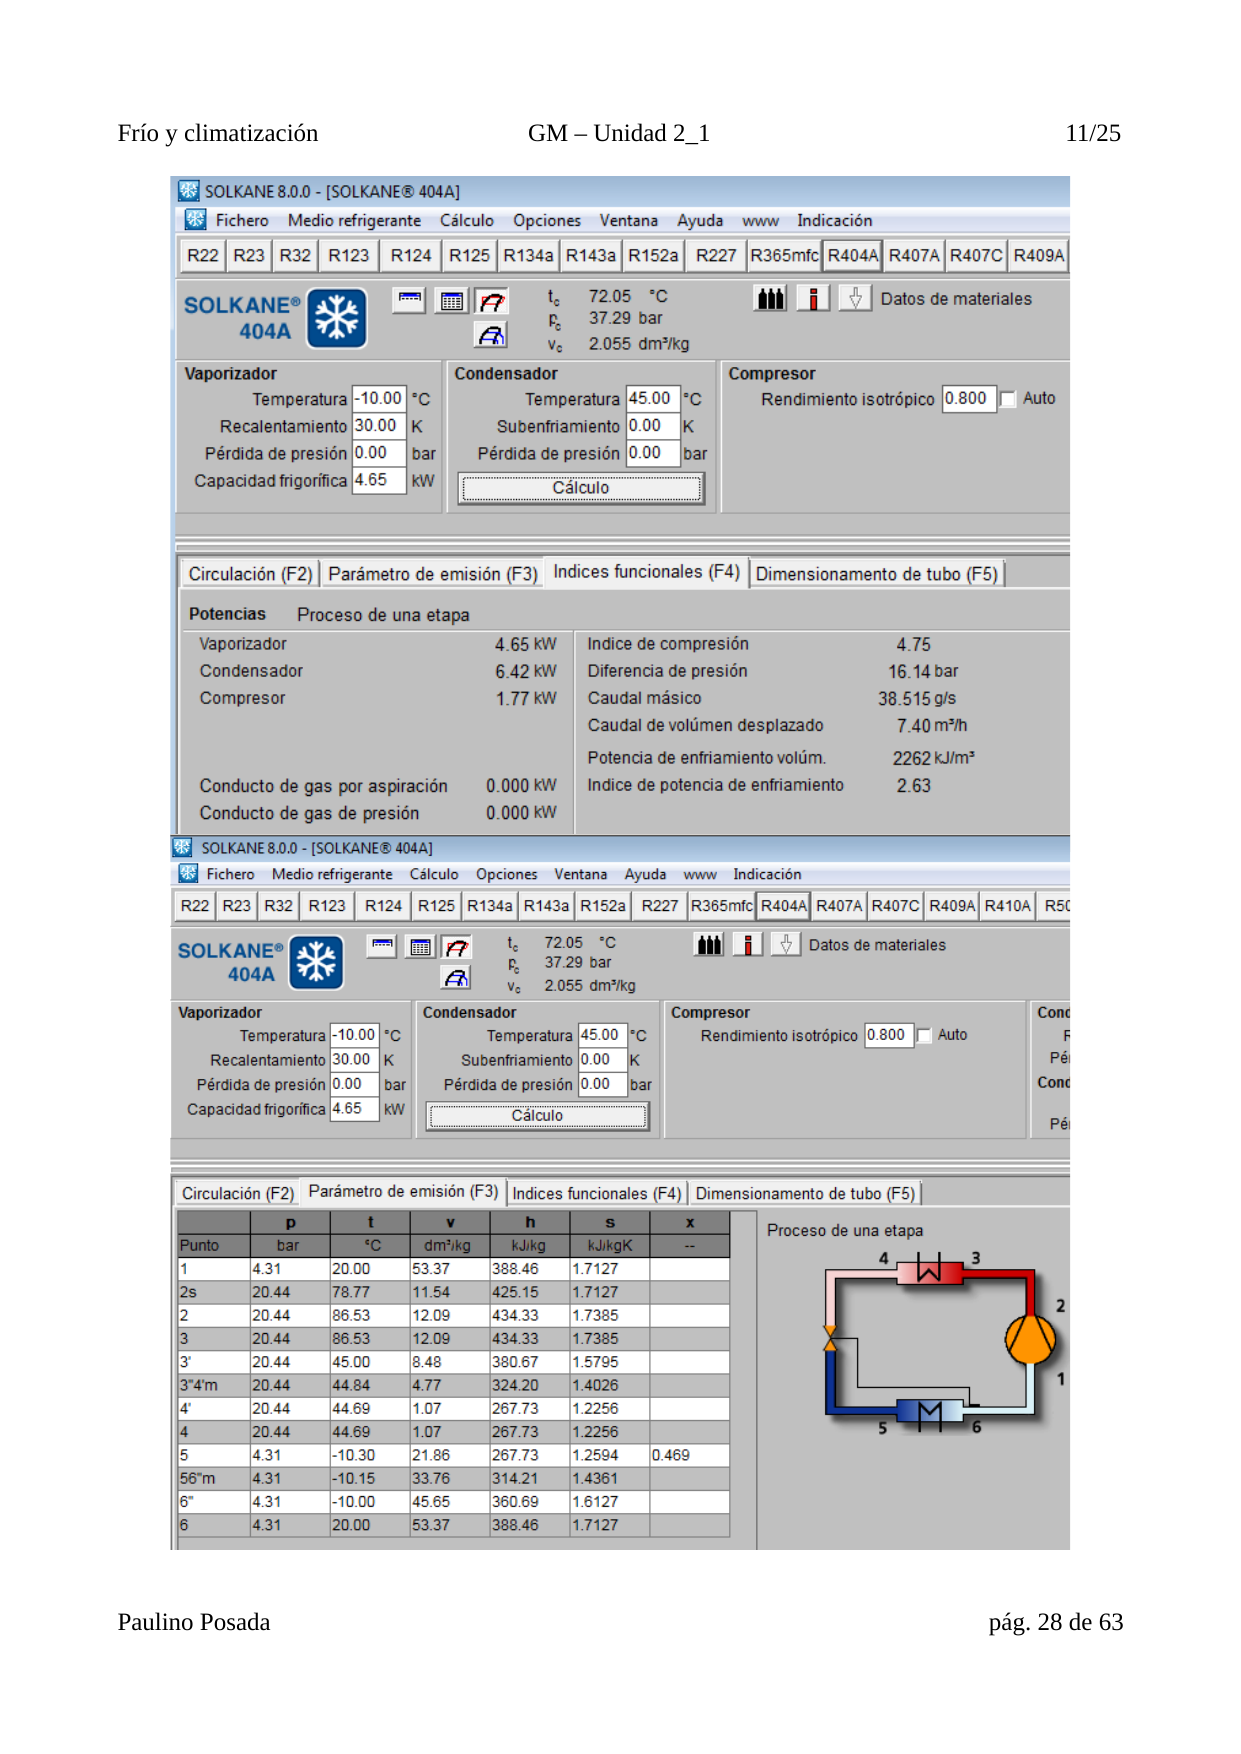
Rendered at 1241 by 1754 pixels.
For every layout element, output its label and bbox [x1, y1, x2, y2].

picture [170, 176, 1071, 1550]
